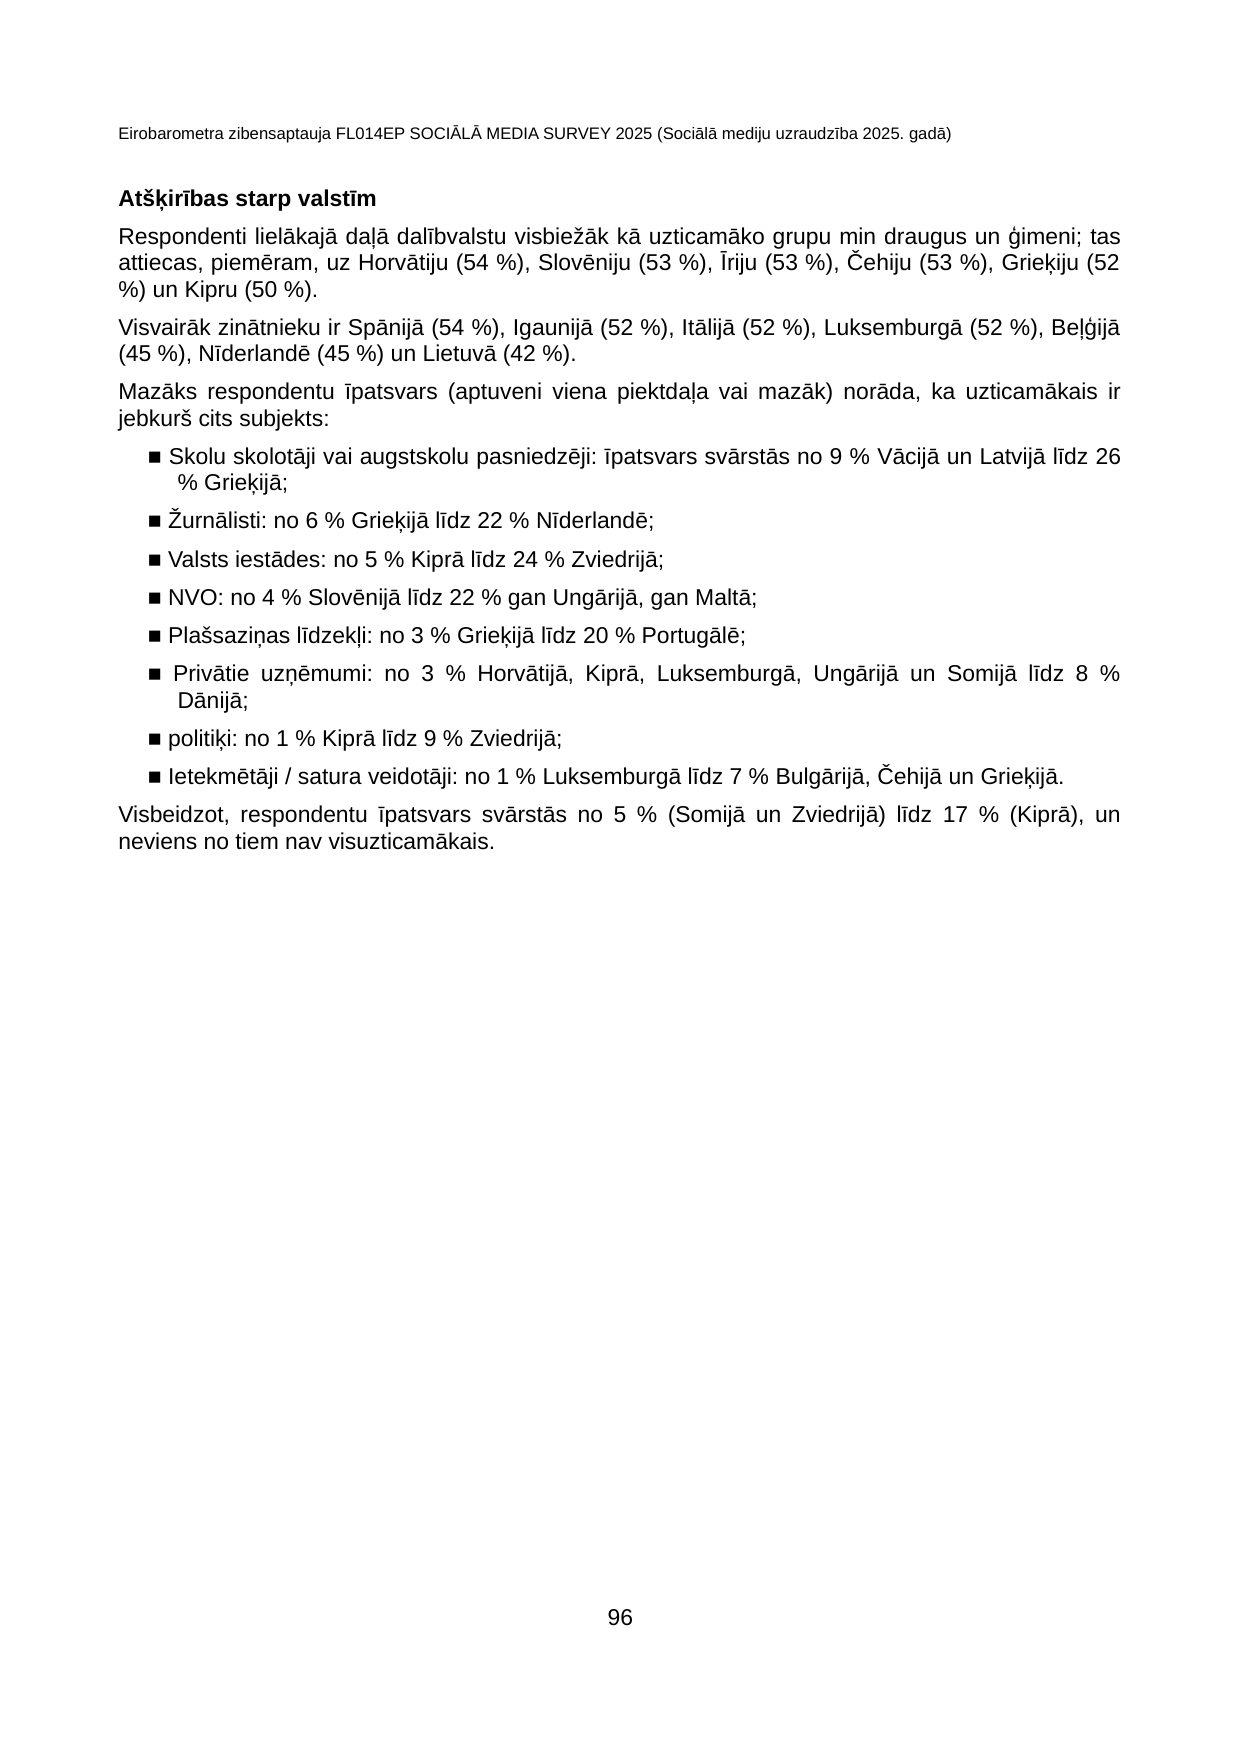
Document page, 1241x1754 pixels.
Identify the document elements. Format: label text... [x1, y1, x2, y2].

text Respondenti lielākajā daļā dalībvalstu visbiežāk kā uzticamāko grupu min draugus un ģimeni; tas attiecas, piemēram, uz Horvātiju (54 %), Slovēniju (53 %), Īriju (53 %), Čehiju (53 %), Grieķiju (52 %) un Kipru (50 %). [118, 223, 1122, 302]
text Mazāks respondentu īpatsvars (aptuveni viena piektdaļa vai mazāk) norāda, ka uzticamākais ir jebkurš cits subjekts: [118, 378, 1122, 431]
text ■ Ietekmētāji / satura veidotāji: no 1 % Luksemburgā līdz 7 % Bulgārijā, Čehijā un Grieķijā. [148, 763, 1122, 789]
text ■ Plašsaziņas līdzekļi: no 3 % Grieķijā līdz 20 % Portugālē; [148, 622, 1122, 648]
text ■ Skolu skolotāji vai augstskolu pasniedzēji: īpatsvars svārstās no 9 % Vācijā un Latvijā līdz 26 % Grieķijā; [148, 443, 1122, 496]
text Atšķirības starp valstīm [118, 184, 1122, 211]
text ■ Valsts iestādes: no 5 % Kiprā līdz 24 % Zviedrijā; [148, 546, 1122, 572]
text Visbeidzot, respondentu īpatsvars svārstās no 5 % (Somijā un Zviedrijā) līdz 17 % (Kiprā), un neviens no tiem nav visuzticamākais. [118, 801, 1122, 854]
text ■ Privātie uzņēmumi: no 3 % Horvātijā, Kiprā, Luksemburgā, Ungārijā un Somijā līdz 8 % Dānijā; [148, 660, 1122, 713]
text ■ politiķi: no 1 % Kiprā līdz 9 % Zviedrijā; [148, 725, 1122, 751]
text Visvairāk zinātnieku ir Spānijā (54 %), Igaunijā (52 %), Itālijā (52 %), Luksemburgā (52 %), Beļģijā (45 %), Nīderlandē (45 %) un Lietuvā (42 %). [118, 314, 1122, 366]
text ■ NVO: no 4 % Slovēnijā līdz 22 % gan Ungārijā, gan Maltā; [148, 584, 1122, 610]
text ■ Žurnālisti: no 6 % Grieķijā līdz 22 % Nīderlandē; [148, 507, 1122, 534]
